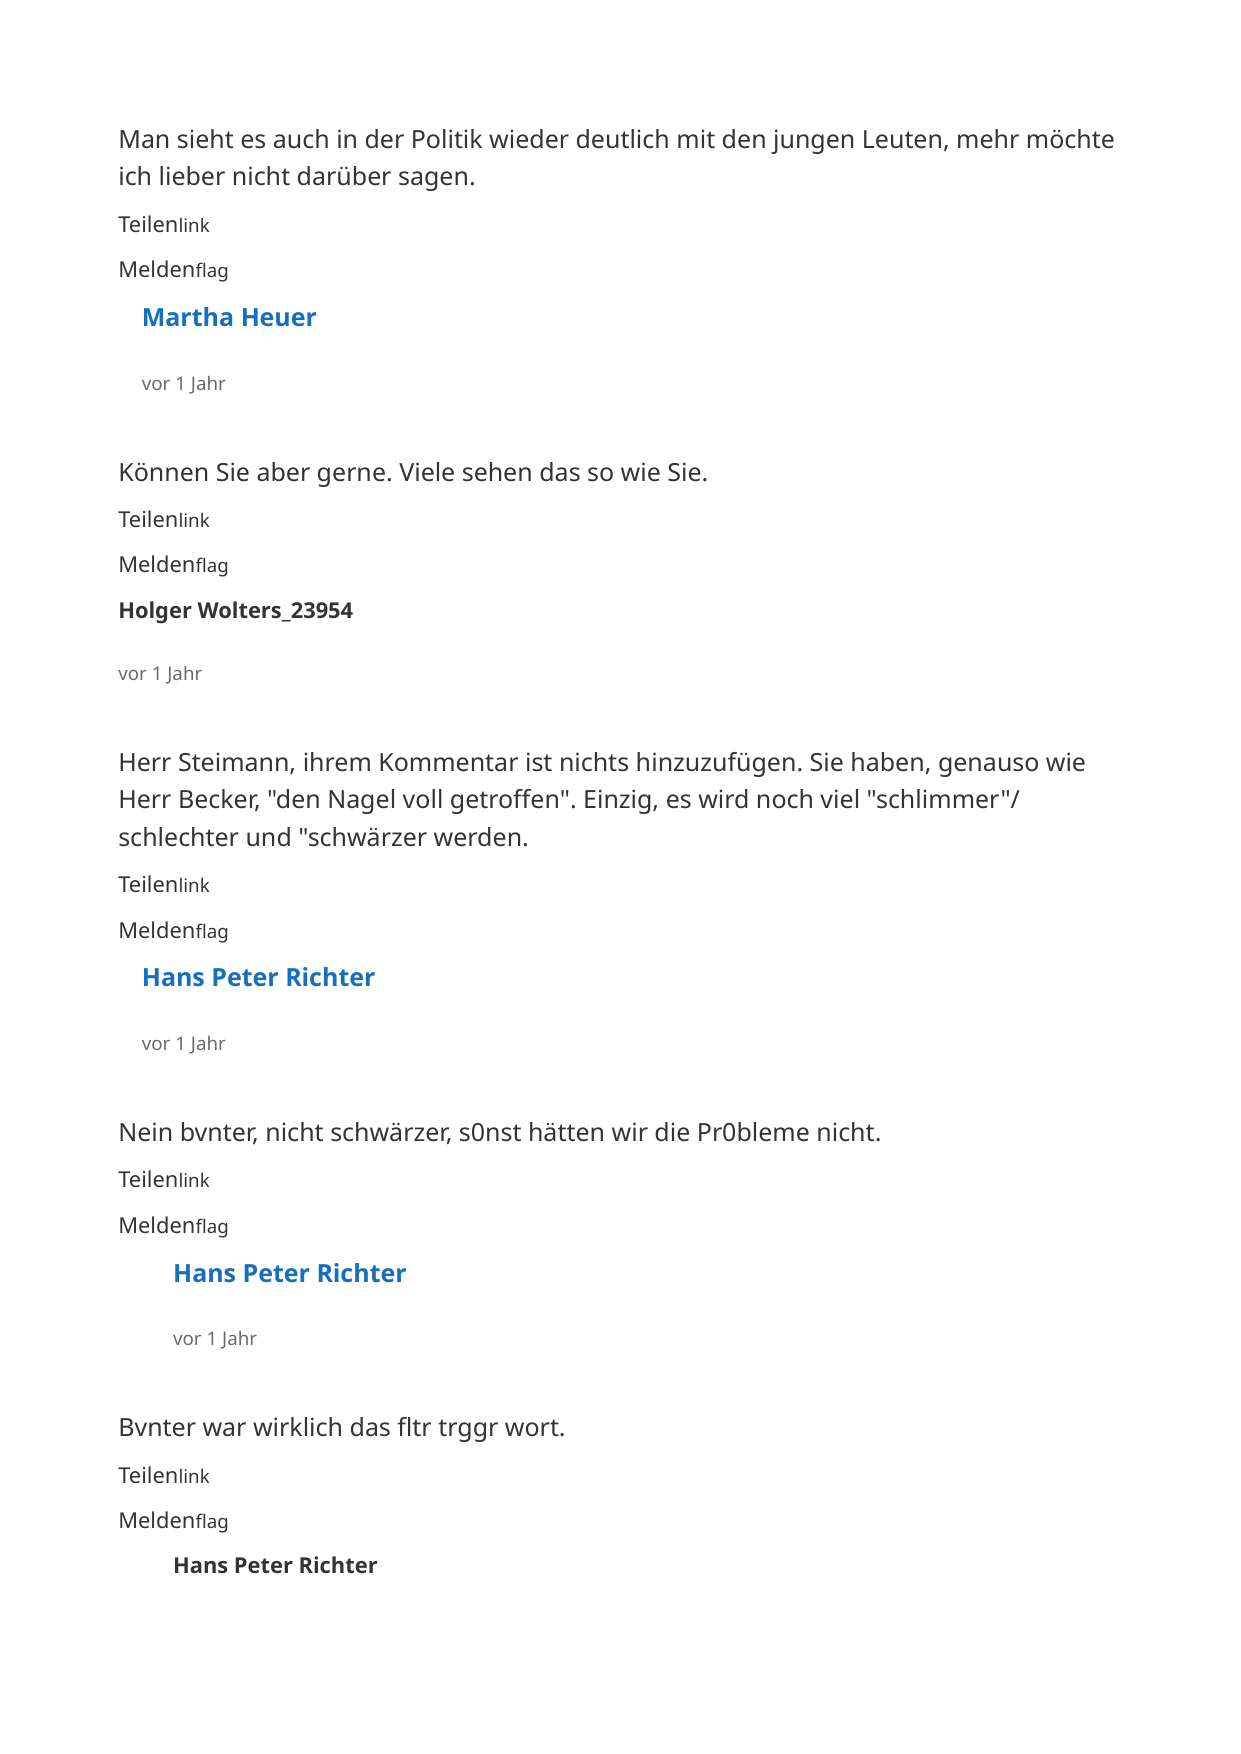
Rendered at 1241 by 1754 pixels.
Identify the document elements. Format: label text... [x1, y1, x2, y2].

text Hans Peter Richter [173, 1255, 1114, 1289]
text vor 1 Jahr [142, 370, 1117, 396]
text Meldenflag [118, 254, 1122, 284]
text Herr Steimann, ihrem Kommentar ist nichts hinzuzufügen. Sie haben, genauso wie Herr Becker, "den Nagel voll getroffen". Einzig, es wird noch viel "schlimmer"/ schlechter und "schwärzer werden. [118, 741, 1122, 853]
text Teilenlink [118, 209, 1122, 238]
text Hans Peter Richter [142, 960, 1114, 994]
text Meldenflag [118, 549, 1122, 579]
text Nein bvnter, nicht schwärzer, s0nst hätten wir die Pr0bleme nicht. [118, 1111, 1122, 1149]
text vor 1 Jahr [118, 660, 1117, 686]
text Man sieht es auch in der Politik wieder deutlich mit den jungen Leuten, mehr möchte ich lieber nicht darüber sagen. [118, 118, 1122, 193]
text Holger Wolters_23954 [118, 595, 1114, 624]
text vor 1 Jahr [142, 1030, 1117, 1056]
text Bvnter war wirklich das fltr trggr wort. [118, 1406, 1122, 1444]
text Teilenlink [118, 504, 1122, 534]
text vor 1 Jahr [173, 1326, 1117, 1351]
text Teilenlink [118, 1164, 1122, 1194]
text Teilenlink [118, 869, 1122, 899]
text Meldenflag [118, 1505, 1122, 1535]
text Teilenlink [118, 1459, 1122, 1489]
text Hans Peter Richter [173, 1550, 1114, 1580]
text Martha Heuer [142, 299, 1114, 334]
text Meldenflag [118, 1210, 1122, 1239]
text Meldenflag [118, 914, 1122, 944]
text Können Sie aber gerne. Viele sehen das so wie Sie. [118, 451, 1122, 488]
